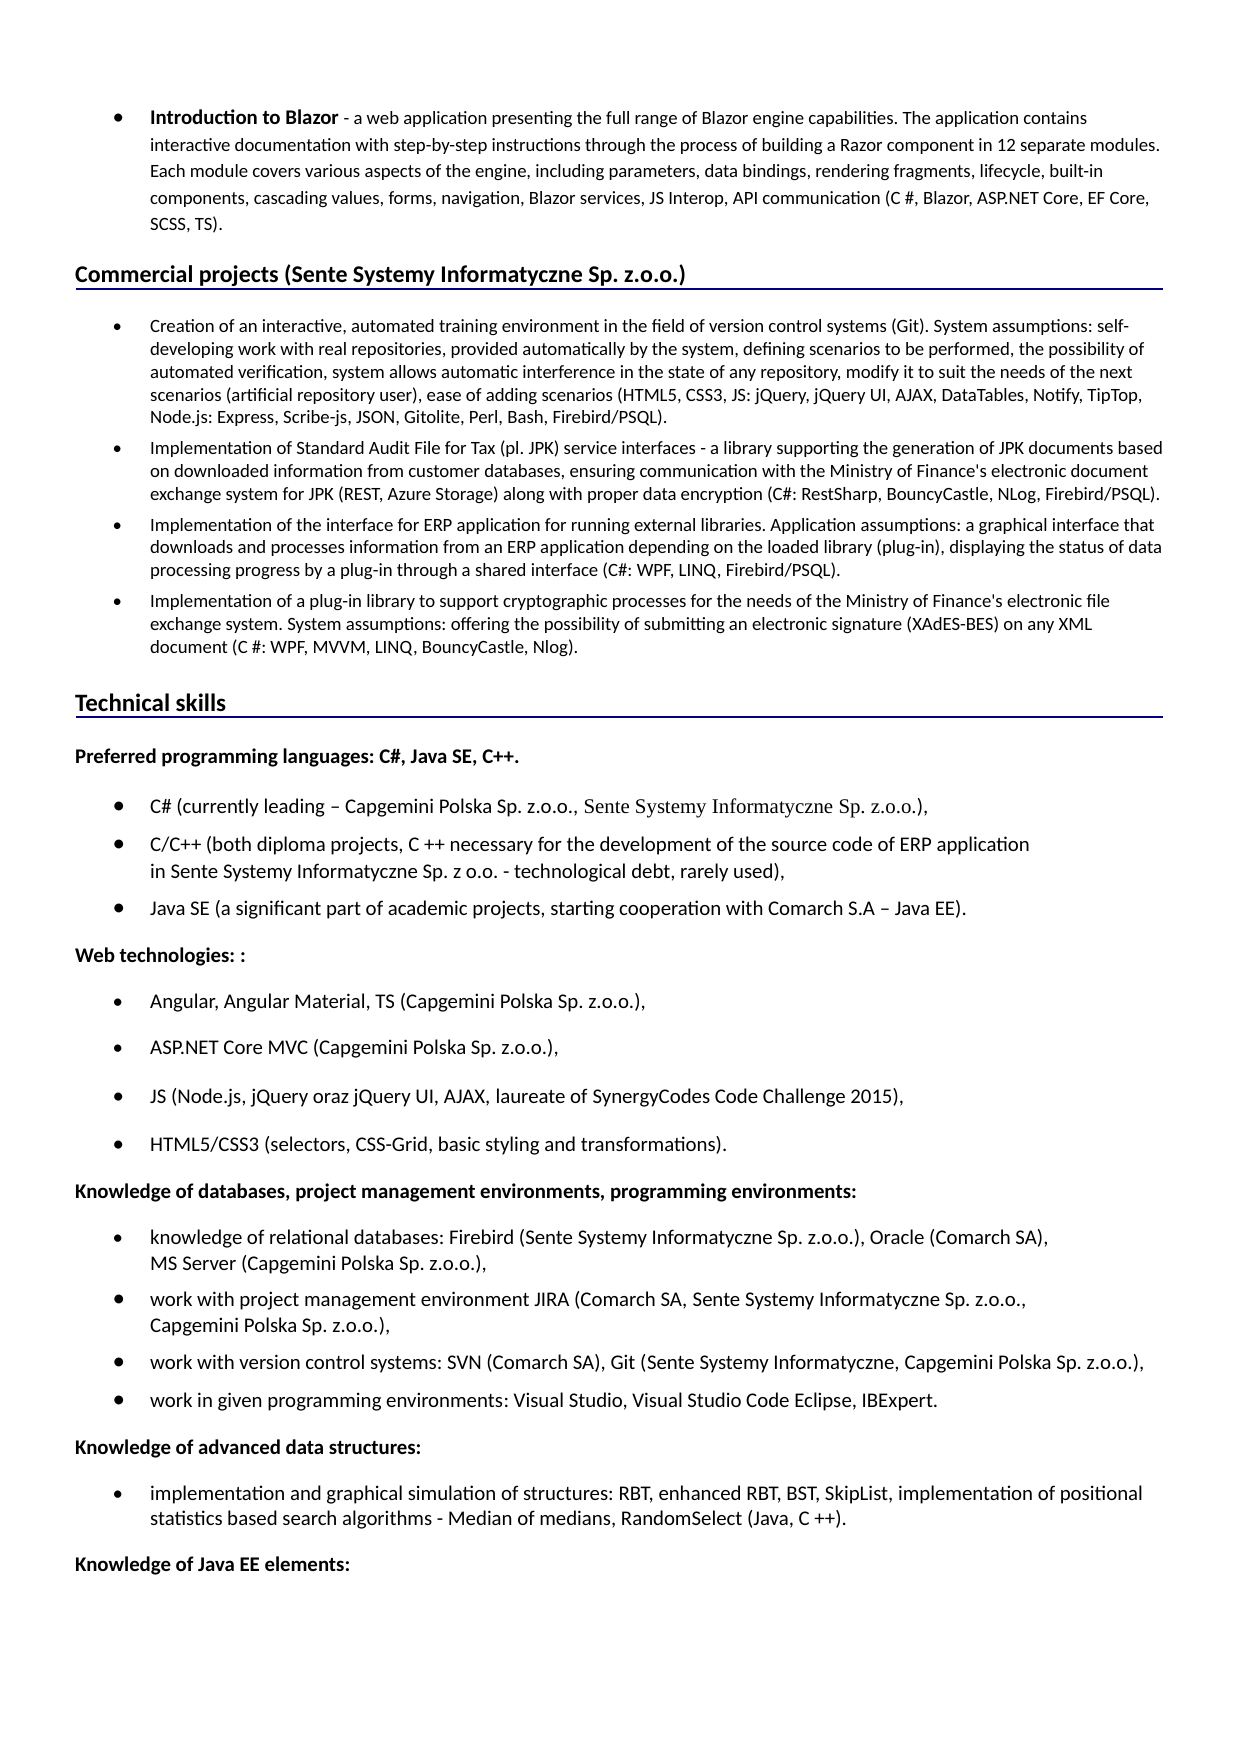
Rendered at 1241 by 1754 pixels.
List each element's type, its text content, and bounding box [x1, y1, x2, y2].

list work with project management environment JIRA (Comarch SA, Sente Systemy Informatyczne Sp. z.o.o., Capgemini Polska Sp. z.o.o.), [112, 1282, 1165, 1338]
text Technical skills [75, 687, 1165, 718]
text Knowledge of Java EE elements: [75, 1551, 1165, 1577]
list Introduction to Blazor - a web application presenting the full range of Blazor engine capabilities. The application contains interactive documentation with step-by-step instructions through the process of building a Razor component in 12 separate modules. Each module covers various aspects of the engine, including parameters, data bindings, rendering fragments, lifecycle, built-in components, cascading values, forms, navigation, Blazor services, JS Interop, API communication (C #, Blazor, ASP.NET Core, EF Core, SCSS, TS). [112, 102, 1165, 235]
list C/C++ (both diploma projects, C ++ necessary for the development of the source code of ERP application in Sente Systemy Informatyczne Sp. z o.o. - technological debt, rarely used), [112, 827, 1165, 883]
list Creation of an interactive, automated training environment in the field of version control systems (Git). System assumptions: self-developing work with real repositories, provided automatically by the system, defining scenarios to be performed, the possibility of automated verification, system allows automatic interference in the state of any repository, modify it to suit the needs of the next scenarios (artificial repository user), ease of adding scenarios (HTML5, CSS3, JS: jQuery, jQuery UI, AJAX, DataTables, Notify, TipTop, Node.js: Express, Scribe-js, JSON, Gitolite, Perl, Bash, Firebird/PSQL). [112, 314, 1165, 428]
list work with version control systems: SVN (Comarch SA), Git (Sente Systemy Informatyczne, Capgemini Polska Sp. z.o.o.), [112, 1345, 1165, 1376]
list Java SE (a significant part of academic projects, starting cooperation with Comarch S.A – Java EE). [112, 891, 1165, 922]
list Angular, Angular Material, TS (Capgemini Polska Sp. z.o.o.), [112, 988, 1165, 1014]
list Implementation of a plug-in library to support cryptographic processes for the needs of the Ministry of Finance's electronic file exchange system. System assumptions: offering the possibility of submitting an electronic signature (XAdES-BES) on any XML document (C #: WPF, MVVM, LINQ, BouncyCastle, Nlog). [112, 589, 1165, 658]
list implementation and graphical simulation of structures: RBT, enhanced RBT, BST, SkipList, implementation of positional statistics based search algorithms - Median of medians, RandomSelect (Java, C ++). [112, 1480, 1165, 1531]
text Knowledge of advanced data structures: [75, 1434, 1165, 1459]
text Preferred programming languages: C#, Java SE, C++. [75, 743, 1165, 768]
list HTML5/CSS3 (selectors, CSS-Grid, basic styling and transformations). [112, 1129, 1165, 1158]
list C# (currently leading – Capgemini Polska Sp. z.o.o., Sente Systemy Informatyczne Sp. z.o.o.), [112, 789, 1165, 820]
list JS (Node.js, jQuery oraz jQuery UI, AJAX, laureate of SynergyCodes Code Challenge 2015), [112, 1081, 1165, 1109]
list Implementation of the interface for ERP application for running external libraries. Application assumptions: a graphical interface that downloads and processes information from an ERP application depending on the loaded library (plug-in), displaying the status of data processing progress by a plug-in through a shared interface (C#: WPF, LINQ, Firebird/PSQL). [112, 513, 1165, 581]
text Knowledge of databases, project management environments, programming environments: [75, 1178, 1165, 1204]
text Commercial projects (Sente Systemy Informatyczne Sp. z.o.o.) [75, 259, 1165, 289]
list ASP.NET Core MVC (Capgemini Polska Sp. z.o.o.), [112, 1034, 1165, 1060]
text Web technologies: : [75, 942, 1165, 968]
list knowledge of relational databases: Firebird (Sente Systemy Informatyczne Sp. z.o.o.), Oracle (Comarch SA), MS Server (Capgemini Polska Sp. z.o.o.), [112, 1224, 1165, 1275]
list work in given programming environments: Visual Studio, Visual Studio Code Eclipse, IBExpert. [112, 1383, 1165, 1413]
list Implementation of Standard Audit File for Tax (pl. JPK) service interfaces - a library supporting the generation of JPK documents based on downloaded information from customer databases, ensuring communication with the Ministry of Finance's electronic document exchange system for JPK (REST, Azure Storage) along with proper data encryption (C#: RestSharp, BouncyCastle, NLog, Firebird/PSQL). [112, 436, 1165, 505]
